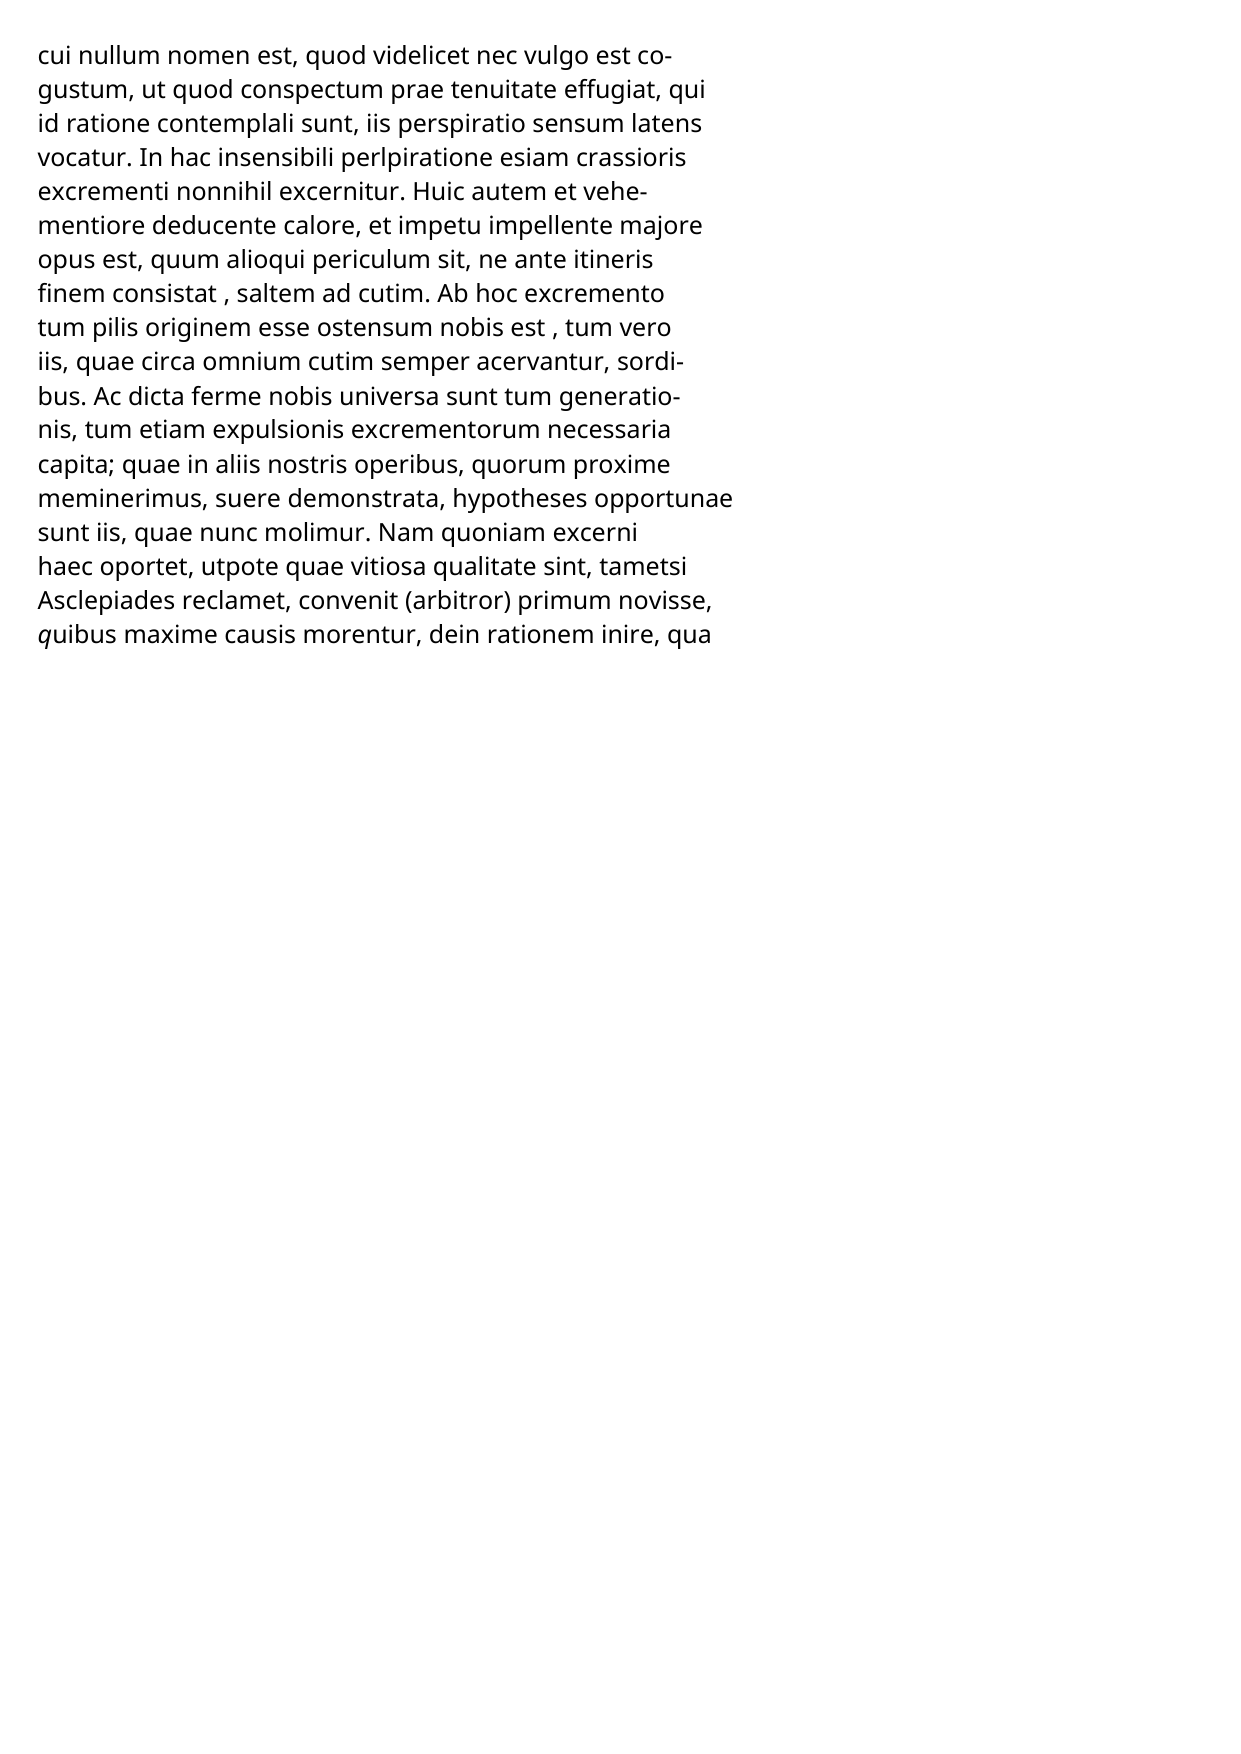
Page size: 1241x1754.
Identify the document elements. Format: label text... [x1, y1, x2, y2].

text cui nullum nomen est, quod videlicet nec vulgo est co- gustum, ut quod conspectum prae tenuitate effugiat, qui id ratione contemplali sunt, iis perspiratio sensum latens vocatur. In hac insensibili perlpiratione esiam crassioris excrementi nonnihil excernitur. Huic autem et vehe- mentiore deducente calore, et impetu impellente majore opus est, quum alioqui periculum sit, ne ante itineris finem consistat , saltem ad cutim. Ab hoc excremento tum pilis originem esse ostensum nobis est , tum vero iis, quae circa omnium cutim semper acervantur, sordi- bus. Ac dicta ferme nobis universa sunt tum generatio- nis, tum etiam expulsionis excrementorum necessaria capita; quae in aliis nostris operibus, quorum proxime meminerimus, suere demonstrata, hypotheses opportunae sunt iis, quae nunc molimur. Nam quoniam excerni haec oportet, utpote quae vitiosa qualitate sint, tametsi Asclepiades reclamet, convenit (arbitror) primum novisse, quibus maxime causis morentur, dein rationem inire, qua [37, 37, 1203, 651]
